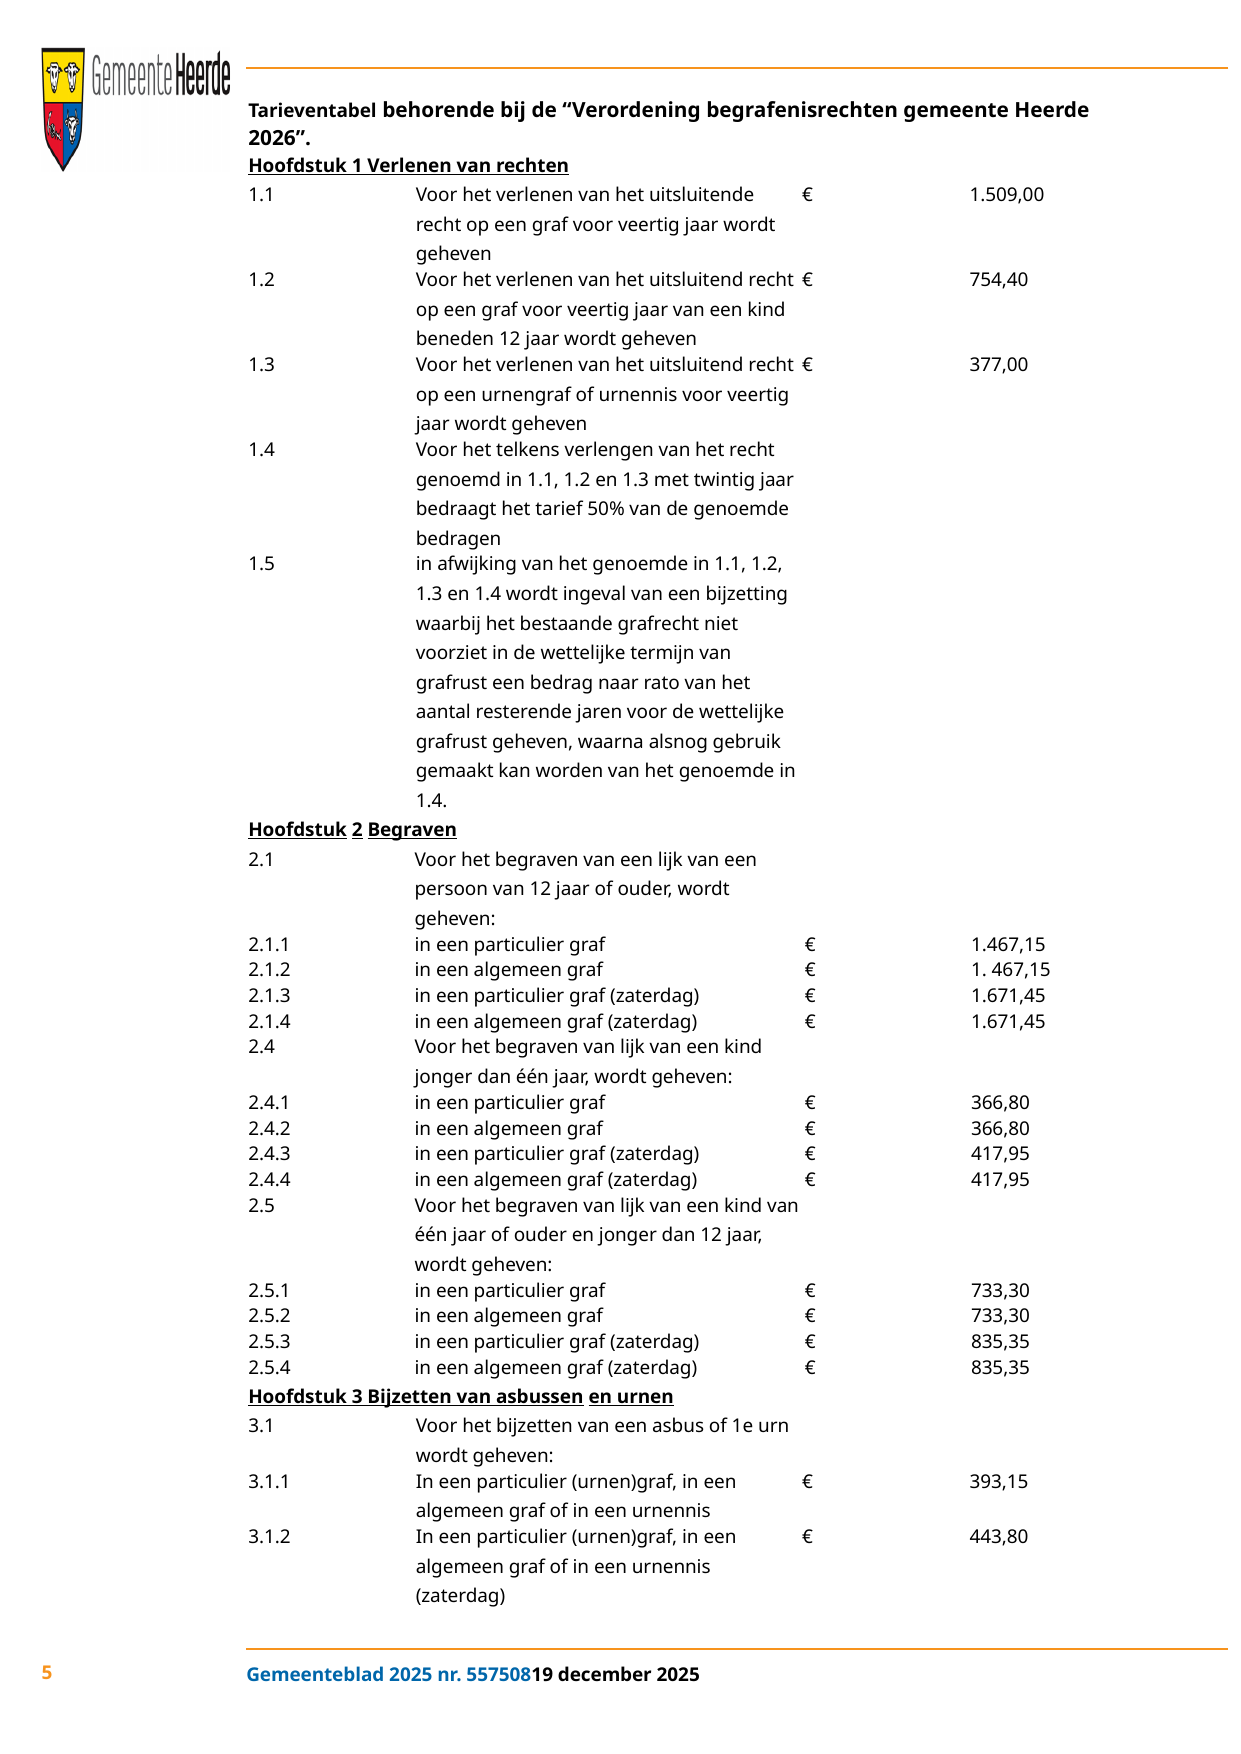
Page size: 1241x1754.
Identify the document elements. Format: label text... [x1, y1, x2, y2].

table_cell [802, 436, 969, 551]
table_cell 2.4.3 [248, 1141, 414, 1166]
table_cell € [802, 351, 969, 436]
table_cell 2.4.4 [248, 1166, 414, 1192]
table_header 3.1 [248, 1413, 416, 1468]
table_header Voor het verlenen van het uitsluitende recht op een graf voor veertig jaar wordt geheven [416, 181, 802, 266]
table_header 1.1 [248, 181, 416, 266]
table_cell Voor het verlenen van het uitsluitend recht op een urnengraf of urnennis voor veertig jaar wordt geheven [416, 351, 802, 436]
picture [41, 47, 231, 172]
table_cell € [805, 957, 971, 982]
table_cell 2.5.2 [248, 1303, 414, 1328]
table_cell 2.5.4 [248, 1354, 414, 1380]
table_header 2.1 [248, 846, 414, 931]
table_cell in een algemeen graf (zaterdag) [414, 1166, 804, 1192]
table_cell 1.2 [248, 266, 416, 351]
table_cell € [805, 1115, 971, 1141]
table_cell € [805, 1277, 971, 1303]
table_cell 2.1.1 [248, 931, 414, 957]
table_cell € [805, 1141, 971, 1166]
table_cell 1.5 [248, 551, 416, 813]
table_cell [805, 1192, 971, 1277]
table_cell in afwijking van het genoemde in 1.1, 1.2, 1.3 en 1.4 wordt ingeval van een bijzetting waarbij het bestaande grafrecht niet voorziet in de wettelijke termijn van grafrust een bedrag naar rato van het aantal resterende jaren voor de wettelijke grafrust geheven, waarna alsnog gebruik gemaakt kan worden van het genoemde in 1.4. [416, 551, 802, 813]
table_cell 835,35 [971, 1328, 1152, 1354]
table_cell 443,80 [969, 1523, 1152, 1608]
table_cell 2.5.1 [248, 1277, 414, 1303]
table_cell 2.4.1 [248, 1089, 414, 1115]
table_header Voor het bijzetten van een asbus of 1e urn wordt geheven: [416, 1413, 802, 1468]
table_cell [971, 1192, 1152, 1277]
table_cell 366,80 [971, 1115, 1152, 1141]
table_cell in een algemeen graf [414, 957, 804, 982]
table_cell Voor het telkens verlengen van het recht genoemd in 1.1, 1.2 en 1.3 met twintig jaar bedraagt het tarief 50% van de genoemde bedragen [416, 436, 802, 551]
table_cell € [805, 1303, 971, 1328]
table_cell € [805, 1166, 971, 1192]
table_cell [969, 436, 1152, 551]
table_cell [805, 1034, 971, 1089]
table_cell € [802, 266, 969, 351]
table_cell 2.1.4 [248, 1008, 414, 1034]
table_cell € [802, 1523, 969, 1608]
table_cell [802, 551, 969, 813]
table_cell € [805, 1354, 971, 1380]
table_cell In een particulier (urnen)graf, in een algemeen graf of in een urnennis [416, 1468, 802, 1523]
table_cell 835,35 [971, 1354, 1152, 1380]
table_header [805, 846, 971, 931]
table_cell [969, 551, 1152, 813]
table_cell 2.5 [248, 1192, 414, 1277]
table_cell in een particulier graf [414, 1089, 804, 1115]
table_cell in een particulier graf (zaterdag) [414, 982, 804, 1008]
table_header [971, 846, 1152, 931]
table_cell 2.5.3 [248, 1328, 414, 1354]
table_cell in een algemeen graf (zaterdag) [414, 1354, 804, 1380]
table_cell € [805, 982, 971, 1008]
table_cell 3.1.2 [248, 1523, 416, 1608]
table_cell In een particulier (urnen)graf, in een algemeen graf of in een urnennis (zaterdag) [416, 1523, 802, 1608]
table_cell 417,95 [971, 1141, 1152, 1166]
table_cell 1.671,45 [971, 1008, 1152, 1034]
table_cell € [805, 1089, 971, 1115]
text Hoofdstuk 3 Bijzetten van asbussen en urnen [248, 1383, 1152, 1409]
table_cell Voor het begraven van lijk van een kind jonger dan één jaar, wordt geheven: [414, 1034, 804, 1089]
table_cell in een particulier graf [414, 931, 804, 957]
table_cell 2.4.2 [248, 1115, 414, 1141]
table_header € [802, 181, 969, 266]
table_cell 1.3 [248, 351, 416, 436]
table_cell Voor het verlenen van het uitsluitend recht op een graf voor veertig jaar van een kind beneden 12 jaar wordt geheven [416, 266, 802, 351]
text Hoofdstuk 2 Begraven [248, 816, 1152, 842]
table_cell 377,00 [969, 351, 1152, 436]
table_cell 417,95 [971, 1166, 1152, 1192]
table_cell € [802, 1468, 969, 1523]
table_cell 2.1.2 [248, 957, 414, 982]
table_cell 366,80 [971, 1089, 1152, 1115]
table_cell 2.1.3 [248, 982, 414, 1008]
table_cell 2.4 [248, 1034, 414, 1089]
table_cell € [805, 931, 971, 957]
table_header [802, 1413, 969, 1468]
table_header [969, 1413, 1152, 1468]
table_cell in een algemeen graf [414, 1115, 804, 1141]
table_cell 3.1.1 [248, 1468, 416, 1523]
table_cell Voor het begraven van lijk van een kind van één jaar of ouder en jonger dan 12 jaar, wordt geheven: [414, 1192, 804, 1277]
text Tarieventabel behorende bij de “Verordening begrafenisrechten gemeente Heerde 2026”. [248, 95, 1152, 152]
table_cell € [805, 1008, 971, 1034]
table_cell in een particulier graf (zaterdag) [414, 1141, 804, 1166]
table_cell in een algemeen graf [414, 1303, 804, 1328]
table_cell in een algemeen graf (zaterdag) [414, 1008, 804, 1034]
table_cell 1.671,45 [971, 982, 1152, 1008]
table_cell € [805, 1328, 971, 1354]
table_cell 754,40 [969, 266, 1152, 351]
table_cell 1.467,15 [971, 931, 1152, 957]
table_header 1.509,00 [969, 181, 1152, 266]
table_cell in een particulier graf (zaterdag) [414, 1328, 804, 1354]
text Hoofdstuk 1 Verlenen van rechten [248, 152, 1152, 177]
table_cell 1.4 [248, 436, 416, 551]
table_header Voor het begraven van een lijk van een persoon van 12 jaar of ouder, wordt geheven: [414, 846, 804, 931]
table_cell 393,15 [969, 1468, 1152, 1523]
table_cell in een particulier graf [414, 1277, 804, 1303]
table_cell 1. 467,15 [971, 957, 1152, 982]
table_cell 733,30 [971, 1277, 1152, 1303]
table_cell 733,30 [971, 1303, 1152, 1328]
table_cell [971, 1034, 1152, 1089]
